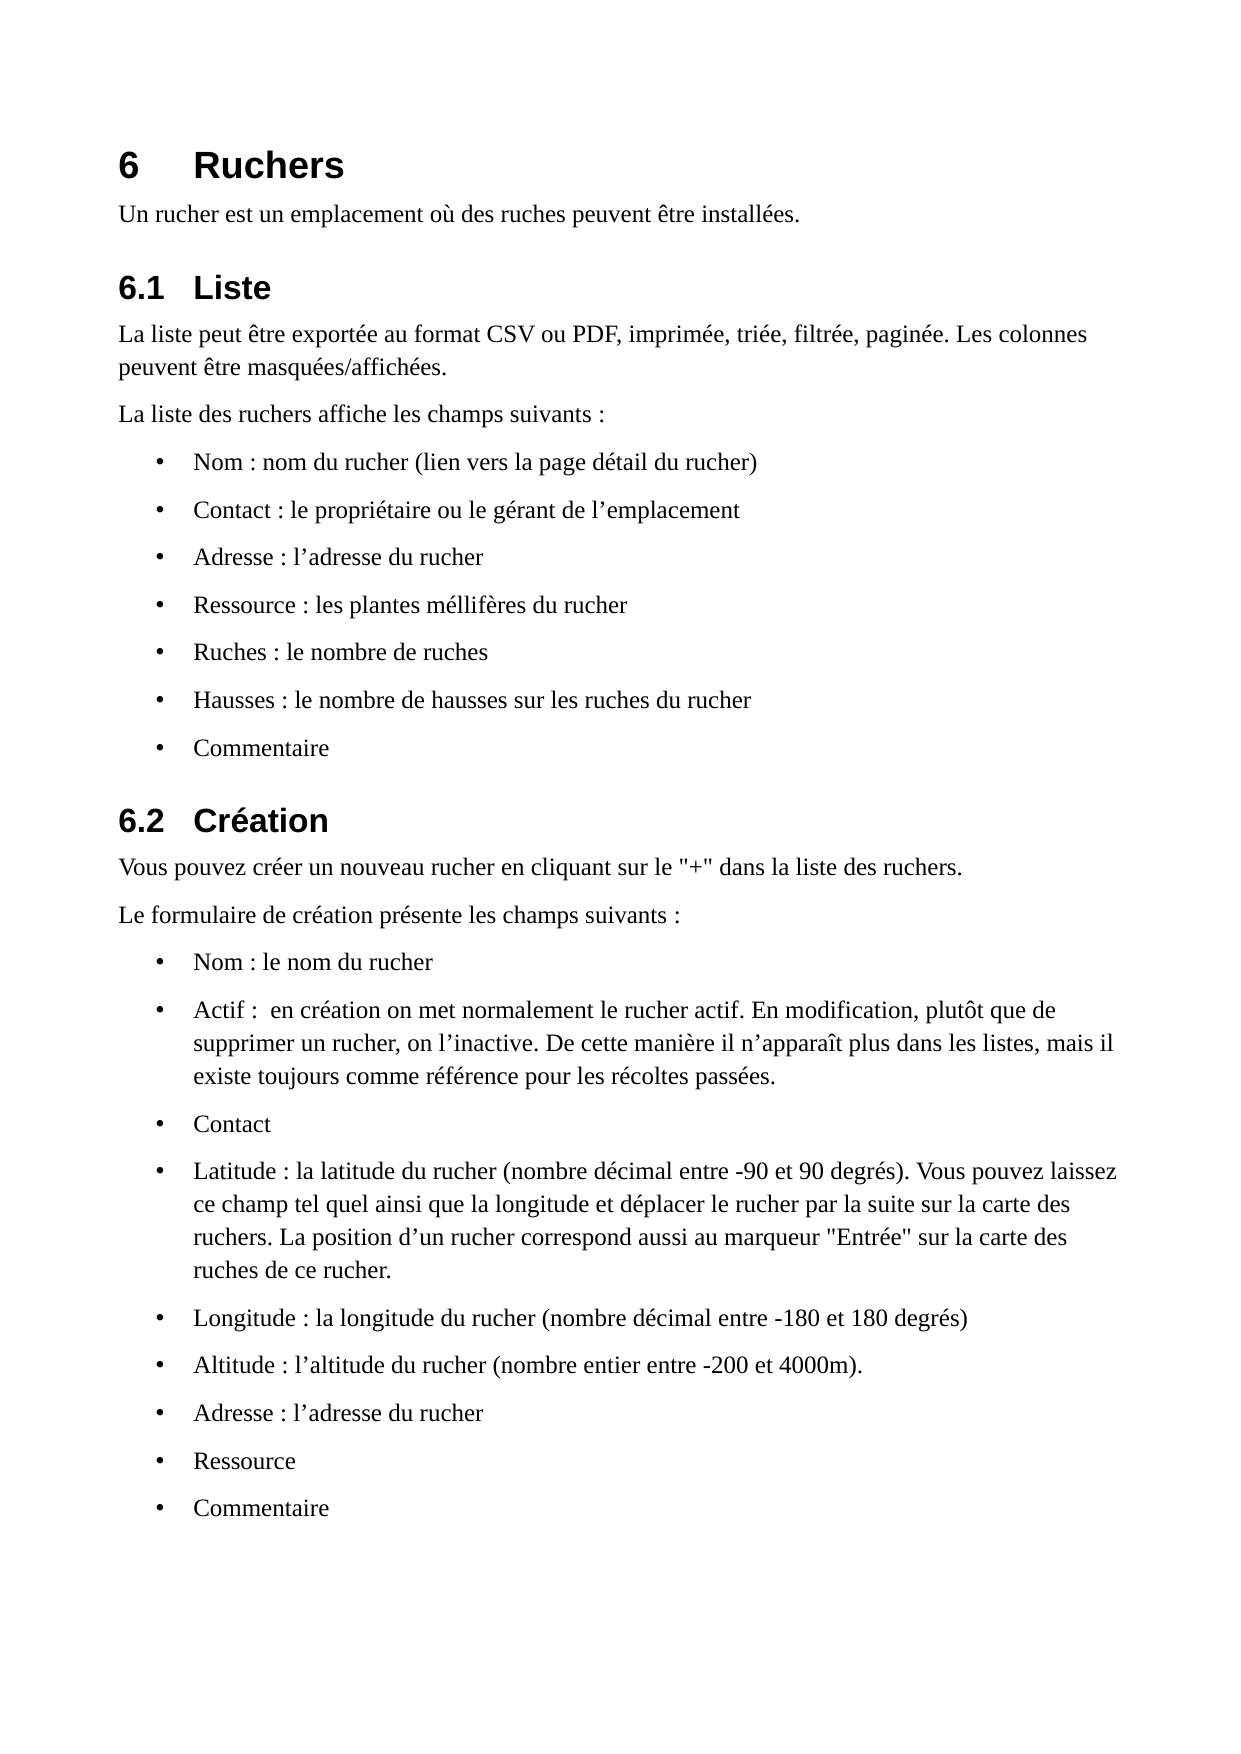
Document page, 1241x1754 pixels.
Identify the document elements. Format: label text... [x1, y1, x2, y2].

list Contact : le propriétaire ou le gérant de l’emplacement [156, 495, 1122, 523]
text Un rucher est un emplacement où des ruches peuvent être installées. [118, 199, 1122, 228]
list Latitude : la latitude du rucher (nombre décimal entre -90 et 90 degrés). Vous pouvez laissez ce champ tel quel ainsi que la longitude et déplacer le rucher par la suite sur la carte des ruchers. La position d’un rucher correspond aussi au marqueur "Entrée" sur la carte des ruches de ce rucher. [156, 1156, 1122, 1284]
list Adresse : l’adresse du rucher [156, 542, 1122, 571]
subtitle Création [118, 801, 1122, 840]
list Contact [156, 1109, 1122, 1137]
text Le formulaire de création présente les champs suivants : [118, 900, 1122, 929]
list Hausses : le nombre de hausses sur les ruches du rucher [156, 685, 1122, 714]
list Actif : en création on met normalement le rucher actif. En modification, plutôt que de supprimer un rucher, on l’inactive. De cette manière il n’apparaît plus dans les listes, mais il existe toujours comme référence pour les récoltes passées. [156, 995, 1122, 1090]
list Nom : le nom du rucher [156, 947, 1122, 976]
list Nom : nom du rucher (lien vers la page détail du rucher) [156, 447, 1122, 476]
list Adresse : l’adresse du rucher [156, 1398, 1122, 1427]
list Ressource [156, 1446, 1122, 1474]
text La liste des ruchers affiche les champs suivants : [118, 399, 1122, 428]
list Commentaire [156, 733, 1122, 761]
list Longitude : la longitude du rucher (nombre décimal entre -180 et 180 degrés) [156, 1303, 1122, 1332]
subtitle Liste [118, 268, 1122, 306]
list Ressource : les plantes méllifères du rucher [156, 590, 1122, 619]
list Commentaire [156, 1493, 1122, 1522]
list Ruches : le nombre de ruches [156, 637, 1122, 666]
text La liste peut être exportée au format CSV ou PDF, imprimée, triée, filtrée, paginée. Les colonnes peuvent être masquées/affichées. [118, 319, 1122, 381]
text Vous pouvez créer un nouveau rucher en cliquant sur le "+" dans la liste des ruchers. [118, 852, 1122, 881]
subtitle Ruchers [118, 143, 1122, 187]
list Altitude : l’altitude du rucher (nombre entier entre -200 et 4000m). [156, 1351, 1122, 1379]
